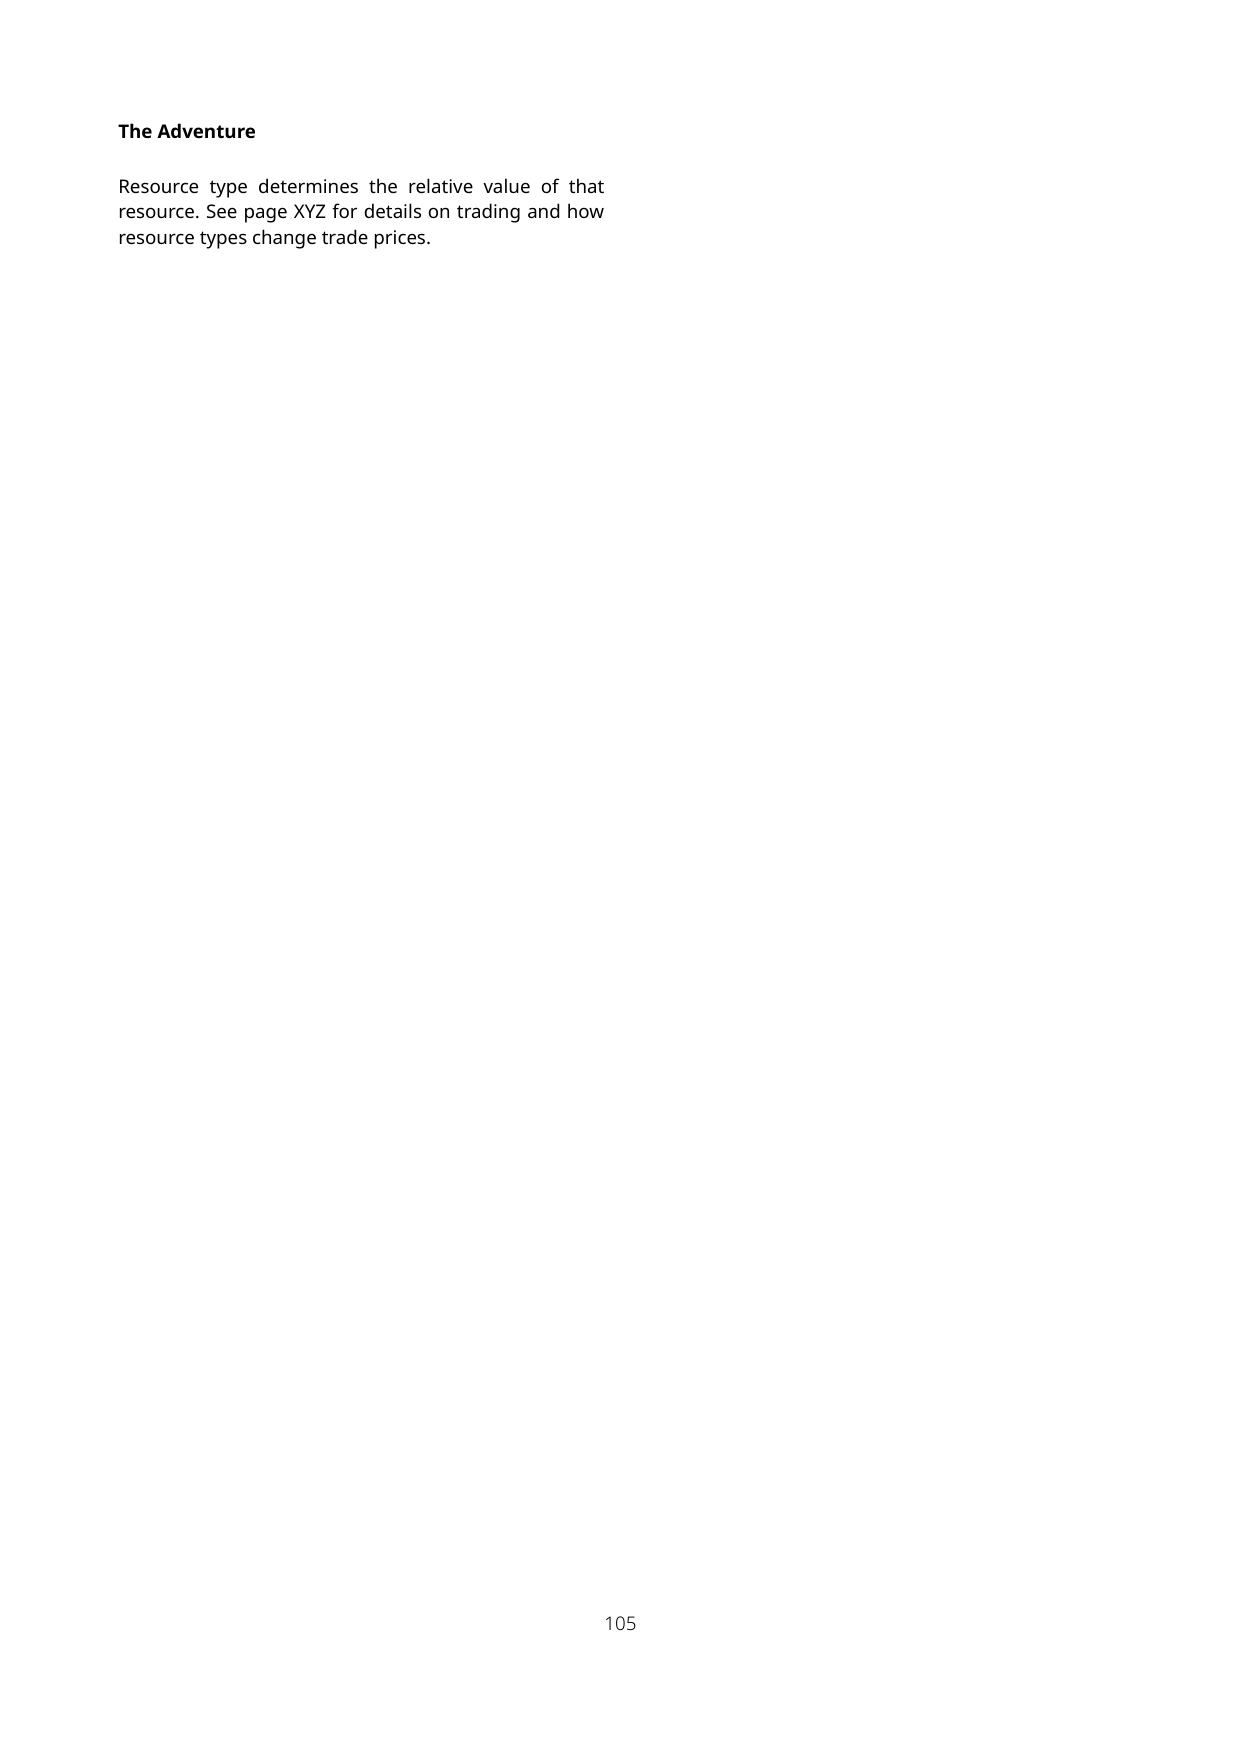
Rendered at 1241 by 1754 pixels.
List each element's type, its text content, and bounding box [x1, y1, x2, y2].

text Resource type determines the relative value of that resource. See page XYZ for details on trading and how resource types change trade prices. [118, 173, 605, 250]
